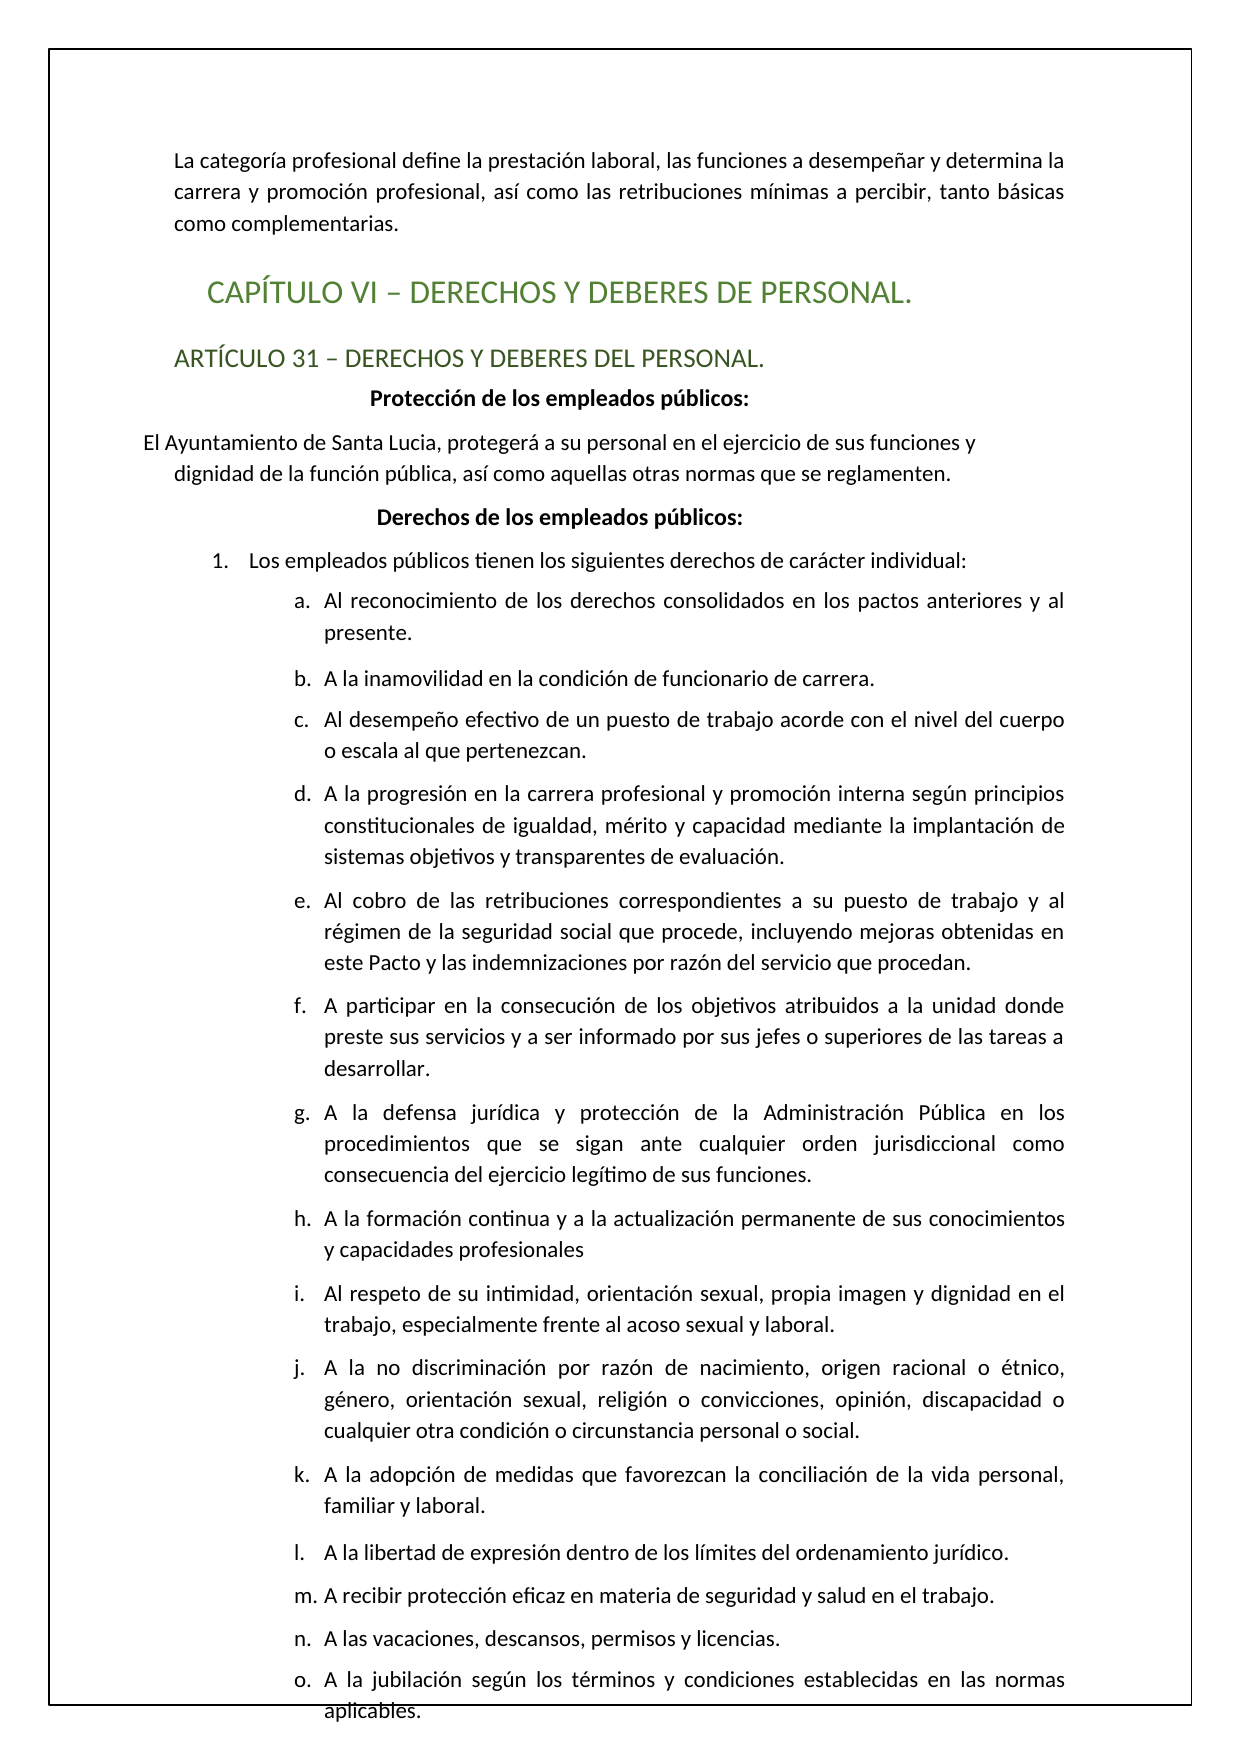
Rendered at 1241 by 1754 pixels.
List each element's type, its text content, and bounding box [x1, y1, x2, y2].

list A la inamovilidad en la condición de funcionario de carrera. [294, 666, 1066, 692]
list Al respeto de su intimidad, orientación sexual, propia imagen y dignidad en el trabajo, especialmente frente al acoso sexual y laboral. [294, 1279, 1066, 1338]
text Protección de los empleados públicos: [54, 385, 1066, 412]
list A las vacaciones, descansos, permisos y licencias. [294, 1626, 1066, 1652]
list A la defensa jurídica y protección de la Administración Pública en los procedimientos que se sigan ante cualquier orden jurisdiccional como consecuencia del ejercicio legítimo de sus funciones. [294, 1098, 1066, 1188]
list A participar en la consecución de los objetivos atribuidos a la unidad donde preste sus servicios y a ser informado por sus jefes o superiores de las tareas a desarrollar. [294, 991, 1066, 1082]
text El Ayuntamiento de Santa Lucia, protegerá a su personal en el ejercicio de sus funciones y [54, 429, 1066, 456]
list Al cobro de las retribuciones correspondientes a su puesto de trabajo y al régimen de la seguridad social que procede, incluyendo mejoras obtenidas en este Pacto y las indemnizaciones por razón del servicio que procedan. [294, 886, 1066, 976]
list A la no discriminación por razón de nacimiento, origen racional o étnico, género, orientación sexual, religión o convicciones, opinión, discapacidad o cualquier otra condición o circunstancia personal o social. [294, 1353, 1066, 1444]
list A la progresión en la carrera profesional y promoción interna según principios constitucionales de igualdad, mérito y capacidad mediante la implantación de sistemas objetivos y transparentes de evaluación. [294, 779, 1066, 870]
text 1. Los empleados públicos tienen los siguientes derechos de carácter individual: [211, 548, 1066, 574]
text ARTÍCULO 31 – DERECHOS Y DEBERES DEL PERSONAL. [174, 341, 1066, 374]
list A la jubilación según los términos y condiciones establecidas en las normas aplicables. [294, 1665, 1066, 1724]
text CAPÍTULO VI – DERECHOS Y DEBERES DE PERSONAL. [54, 271, 1066, 312]
list A la adopción de medidas que favorezcan la conciliación de la vida personal, familiar y laboral. [294, 1460, 1066, 1519]
list A la libertad de expresión dentro de los límites del ordenamiento jurídico. [294, 1539, 1066, 1566]
text Derechos de los empleados públicos: [54, 503, 1066, 531]
list Al desempeño efectivo de un puesto de trabajo acorde con el nivel del cuerpo o escala al que pertenezcan. [294, 705, 1066, 764]
text La categoría profesional define la prestación laboral, las funciones a desempeñar y determina la carrera y promoción profesional, así como las retribuciones mínimas a percibir, tanto básicas como complementarias. [174, 146, 1066, 237]
list A recibir protección eficaz en materia de seguridad y salud en el trabajo. [294, 1582, 1066, 1609]
list Al reconocimiento de los derechos consolidados en los pactos anteriores y al presente. [294, 586, 1066, 646]
list A la formación continua y a la actualización permanente de sus conocimientos y capacidades profesionales [294, 1204, 1066, 1263]
text dignidad de la función pública, así como aquellas otras normas que se reglamenten. [174, 460, 1066, 486]
